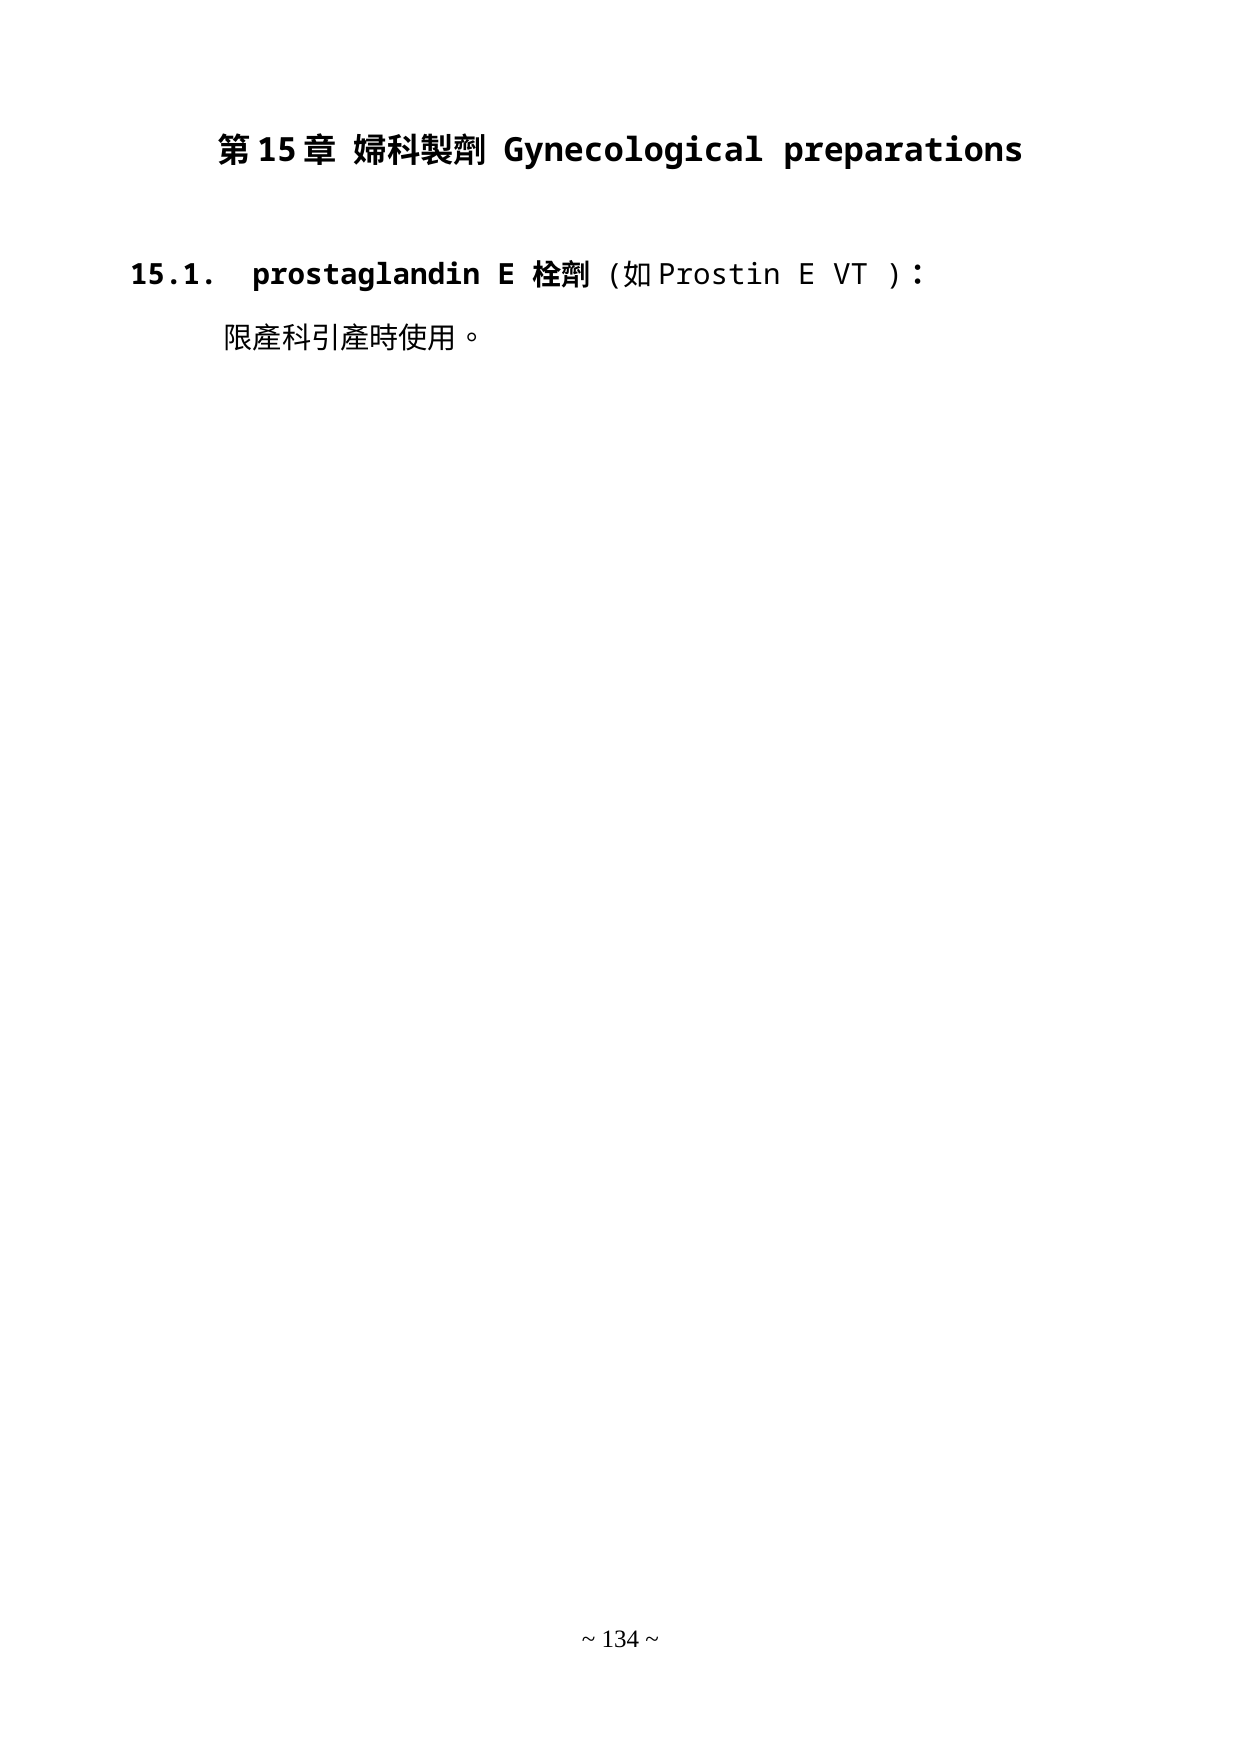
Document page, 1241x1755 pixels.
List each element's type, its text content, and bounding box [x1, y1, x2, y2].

text 限產科引產時使用。 [130, 294, 1110, 356]
subtitle 15.1. prostaglandin E 栓劑 (如Prostin E VT )： [130, 231, 1110, 294]
subtitle 第15章 婦科製劑 Gynecological preparations [130, 106, 1110, 169]
